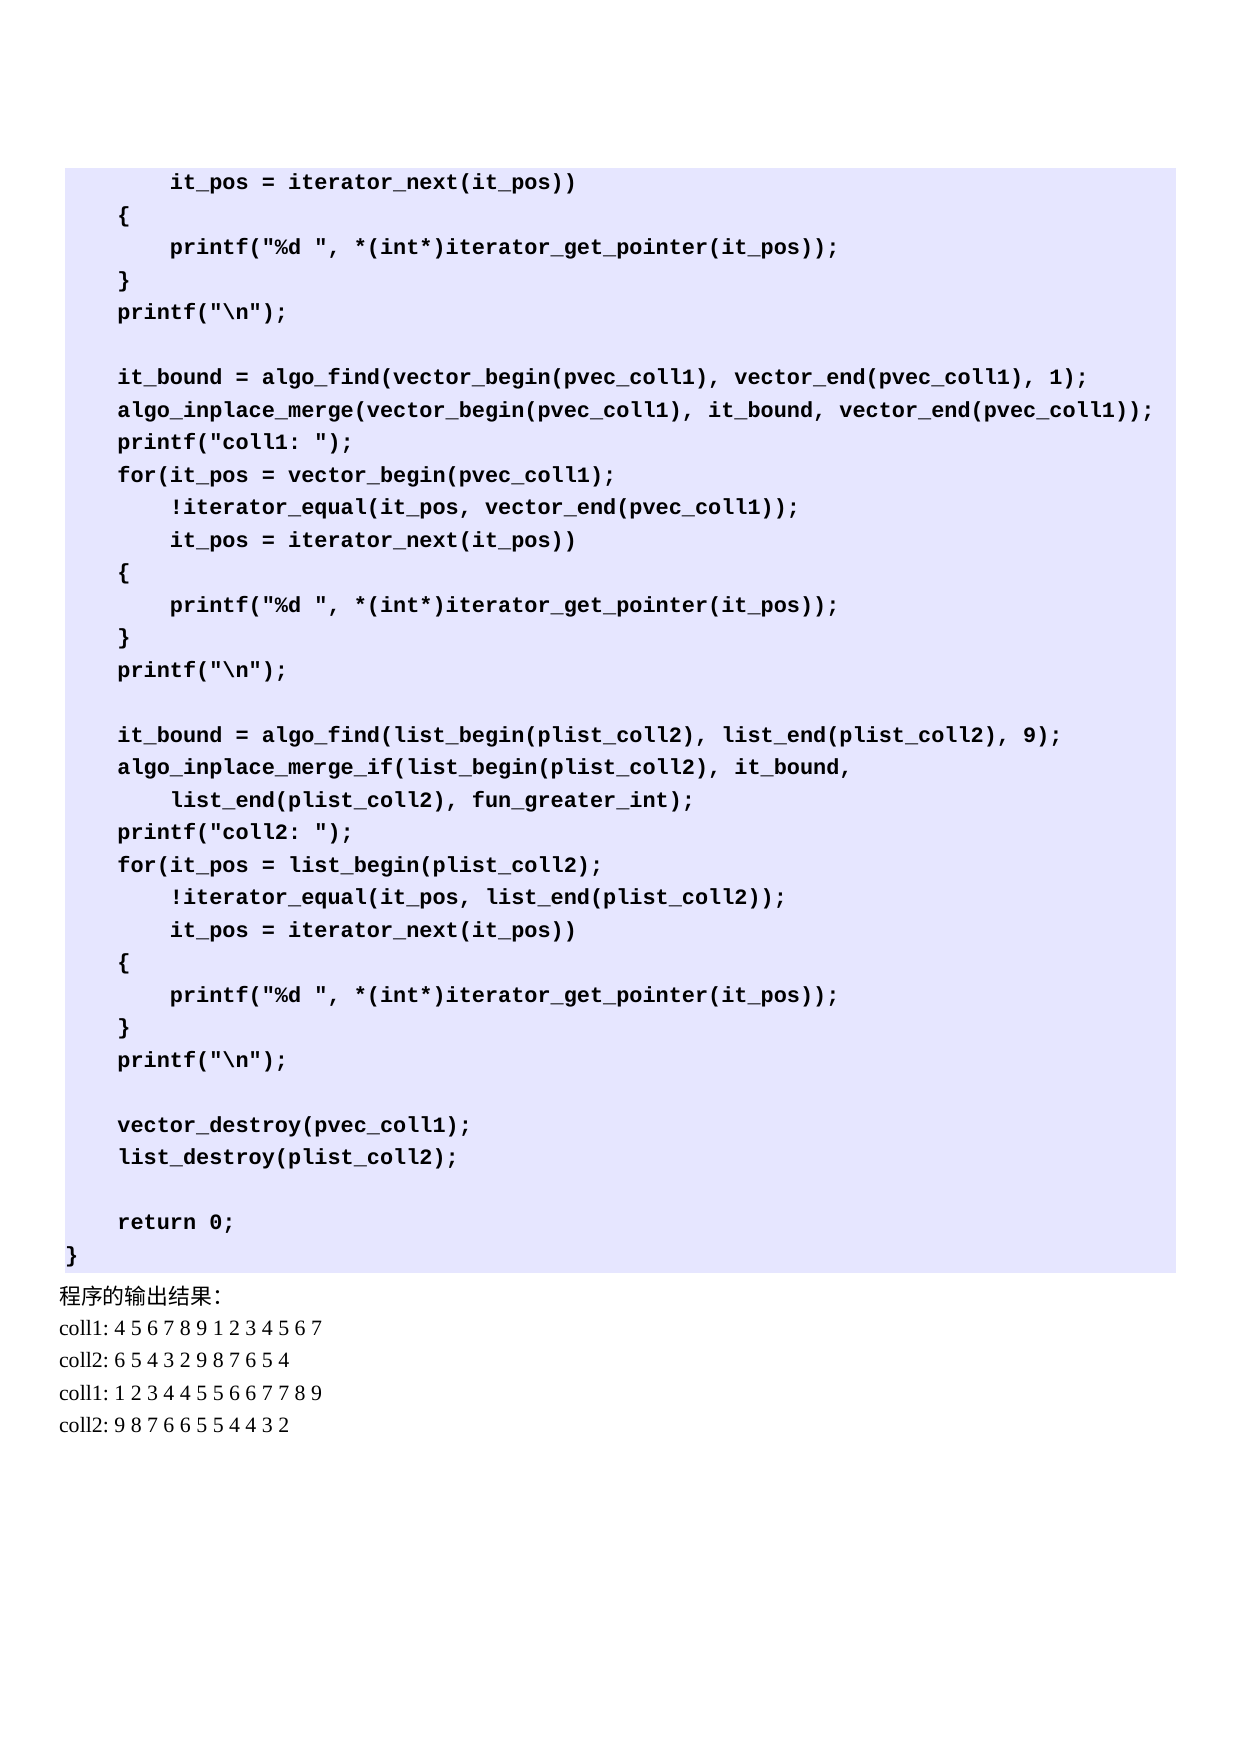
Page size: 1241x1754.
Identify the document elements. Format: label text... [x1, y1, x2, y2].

table_header it_pos = iterator_next(it_pos)) { printf("%d ", *(int*)iterator_get_pointer(it_pos)); } printf("\n"); it_bound = algo_find(vector_begin(pvec_coll1), vector_end(pvec_coll1), 1); algo_inplace_merge(vector_begin(pvec_coll1), it_bound, vector_end(pvec_coll1)); printf("coll1: "); for(it_pos = vector_begin(pvec_coll1); !iterator_equal(it_pos, vector_end(pvec_coll1)); it_pos = iterator_next(it_pos)) { printf("%d ", *(int*)iterator_get_pointer(it_pos)); } printf("\n"); it_bound = algo_find(list_begin(plist_coll2), list_end(plist_coll2), 9); algo_inplace_merge_if(list_begin(plist_coll2), it_bound, list_end(plist_coll2), fun_greater_int); printf("coll2: "); for(it_pos = list_begin(plist_coll2); !iterator_equal(it_pos, list_end(plist_coll2)); it_pos = iterator_next(it_pos)) { printf("%d ", *(int*)iterator_get_pointer(it_pos)); } printf("\n"); vector_destroy(pvec_coll1); list_destroy(plist_coll2); return 0; } [60, 163, 1181, 1278]
text 程序的输出结果： [59, 1280, 1181, 1311]
text coll1: 1 2 3 4 4 5 5 6 6 7 7 8 9 [59, 1376, 1181, 1408]
text coll1: 4 5 6 7 8 9 1 2 3 4 5 6 7 [59, 1311, 1181, 1343]
text coll2: 9 8 7 6 6 5 5 4 4 3 2 [59, 1408, 1181, 1441]
text coll2: 6 5 4 3 2 9 8 7 6 5 4 [59, 1343, 1181, 1376]
